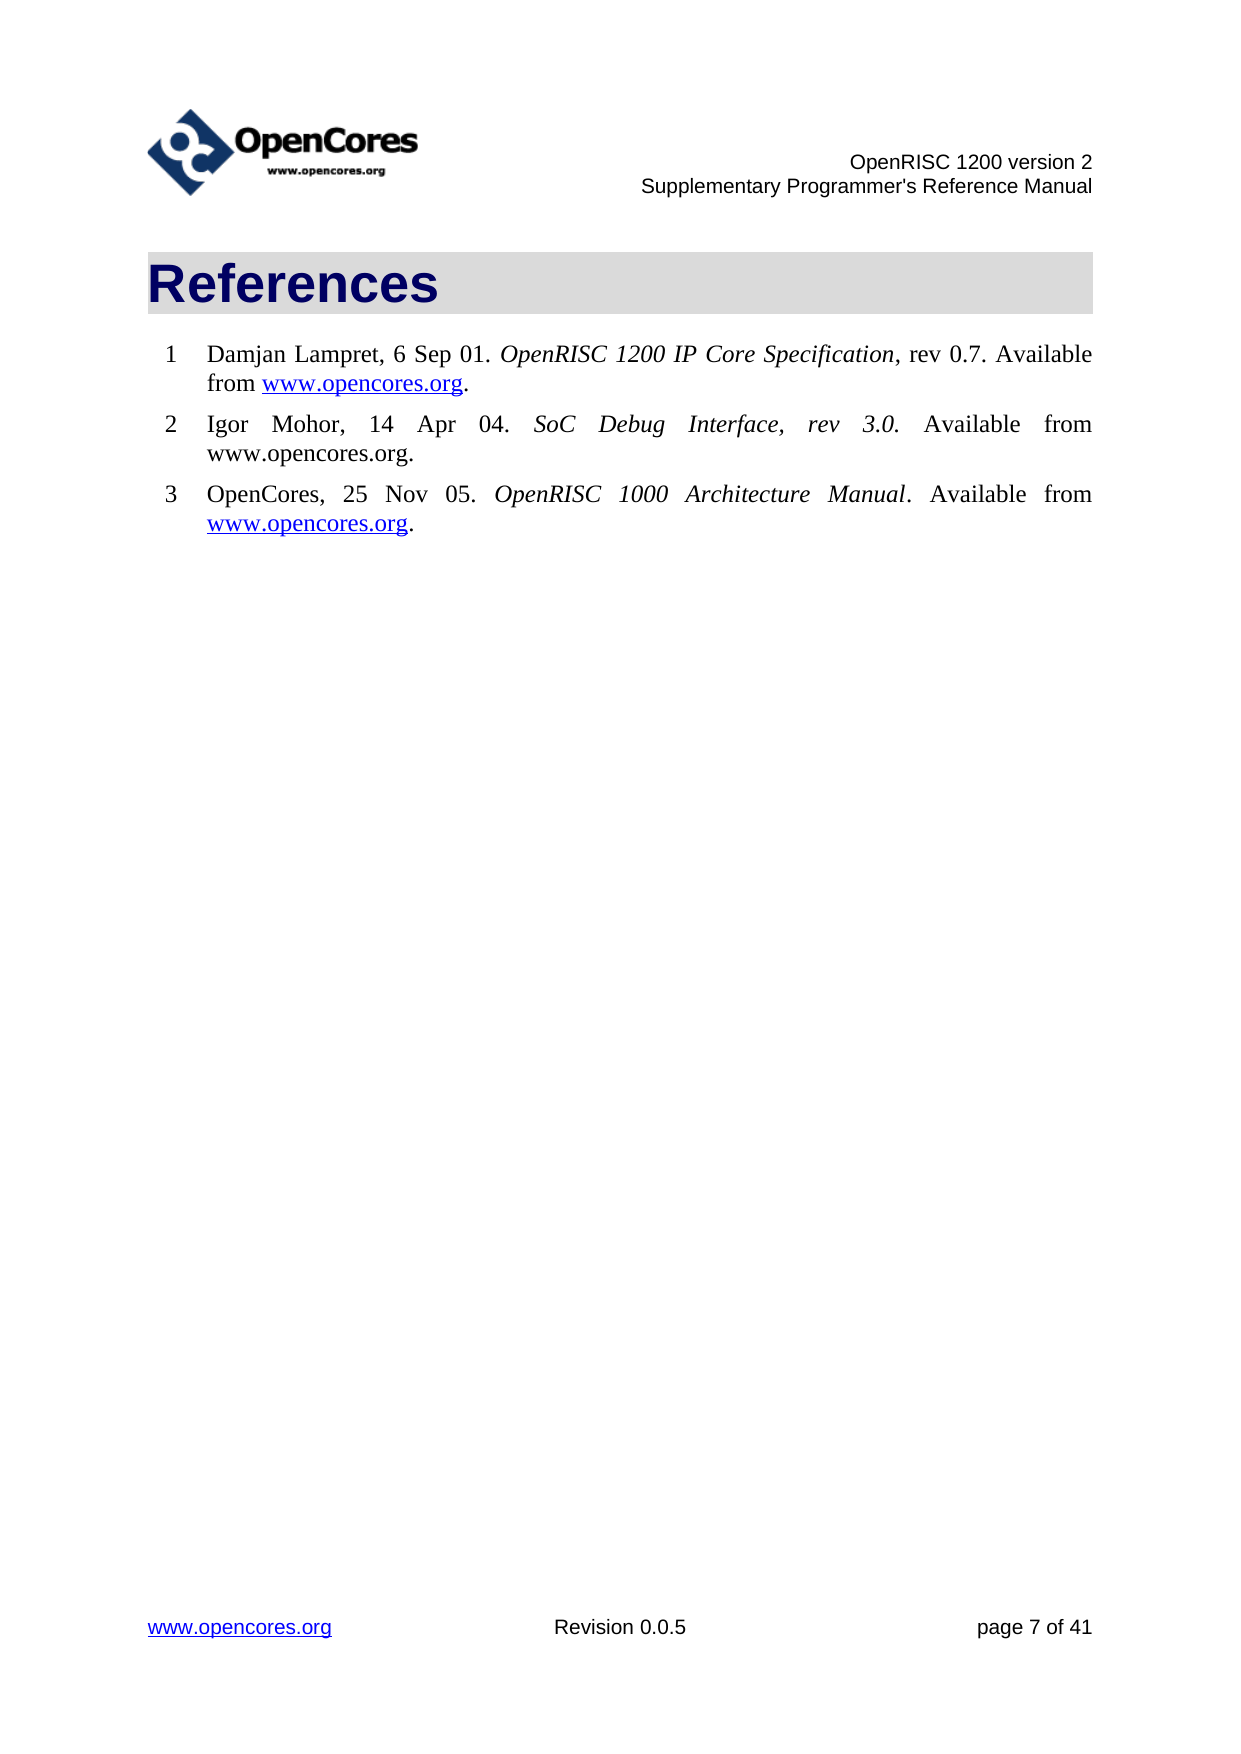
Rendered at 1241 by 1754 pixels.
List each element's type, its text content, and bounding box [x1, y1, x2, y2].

list Igor Mohor, 14 Apr 04. SoC Debug Interface, rev 3.0. Available from www.opencores.org. [177, 409, 1093, 467]
subtitle References [148, 252, 1093, 314]
picture [147, 109, 418, 196]
list OpenCores, 25 Nov 05. OpenRISC 1000 Architecture Manual. Available from www.opencores.org. [177, 479, 1093, 536]
list Damjan Lampret, 6 Sep 01. OpenRISC 1200 IP Core Specification, rev 0.7. Available from www.opencores.org. [177, 339, 1093, 397]
